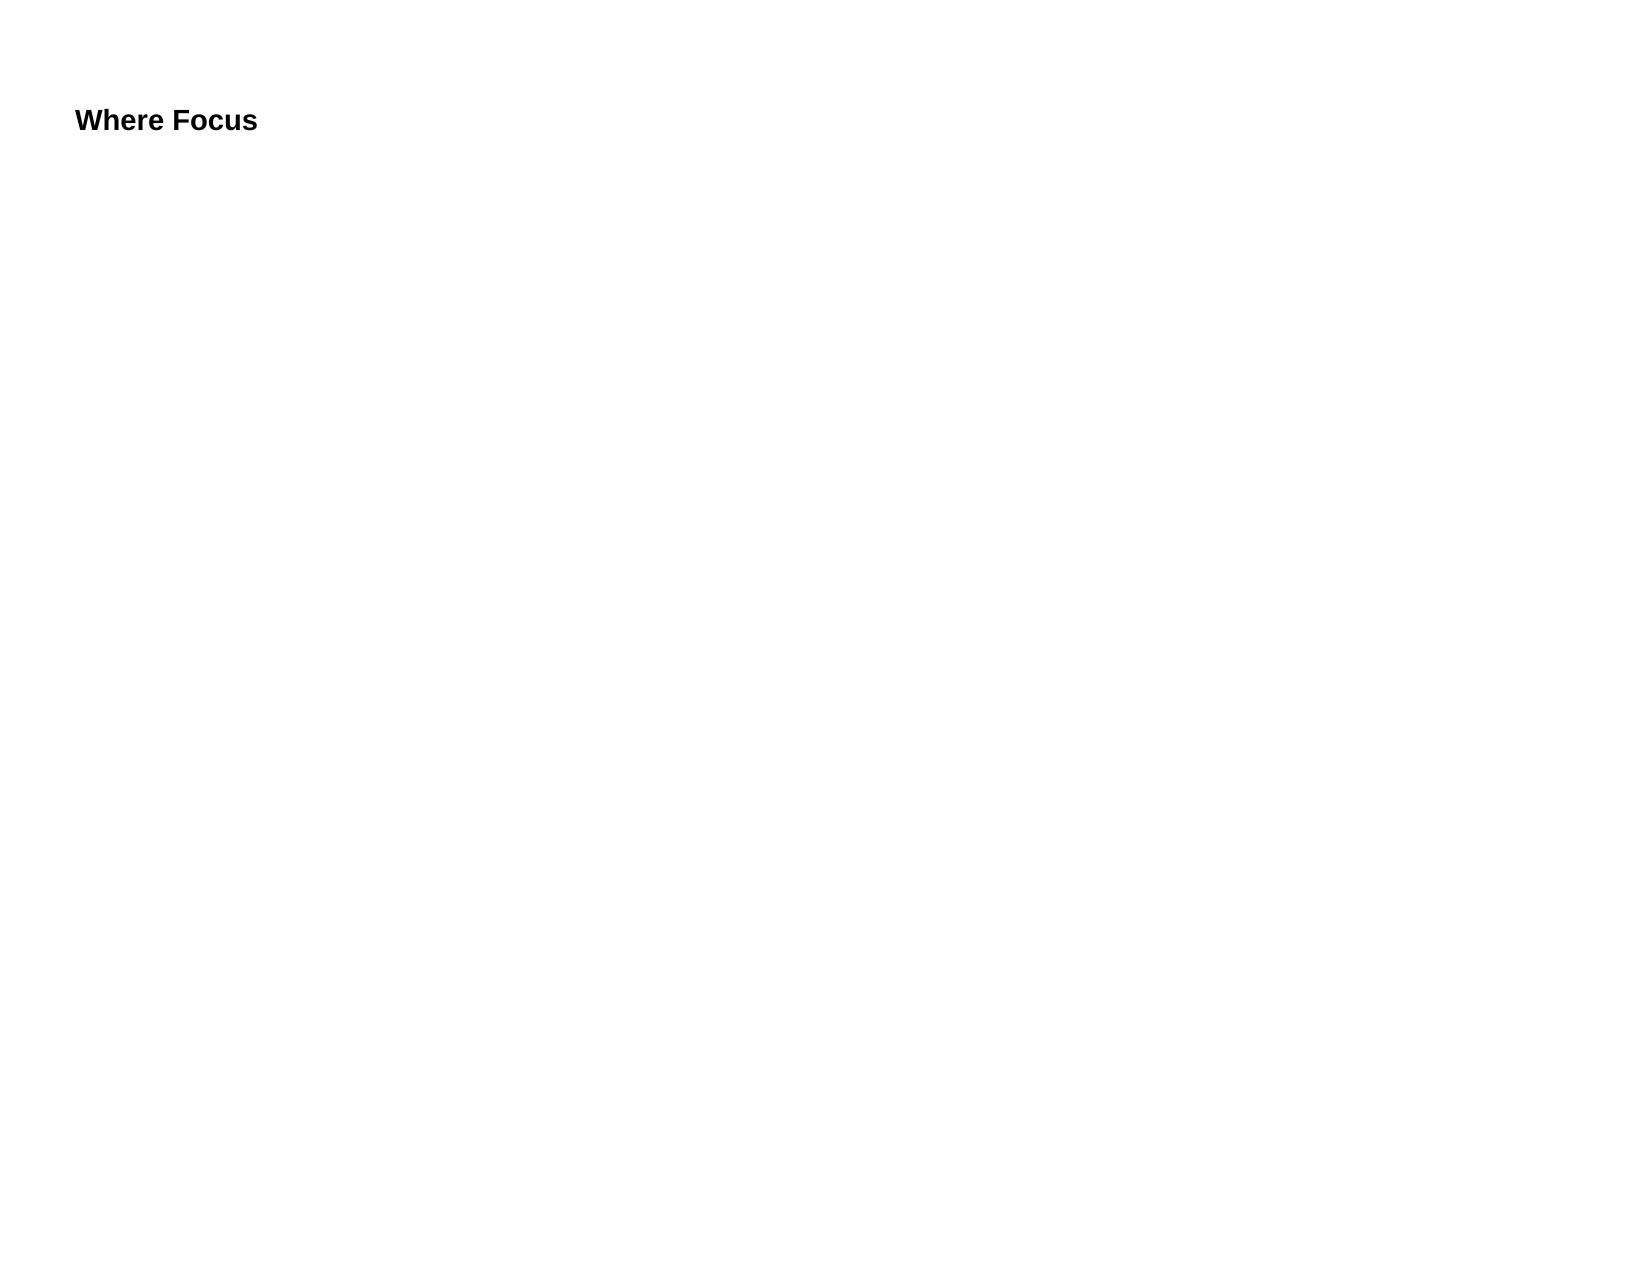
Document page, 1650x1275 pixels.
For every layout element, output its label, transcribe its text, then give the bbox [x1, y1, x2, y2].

subtitle Where Focus [75, 104, 1312, 137]
